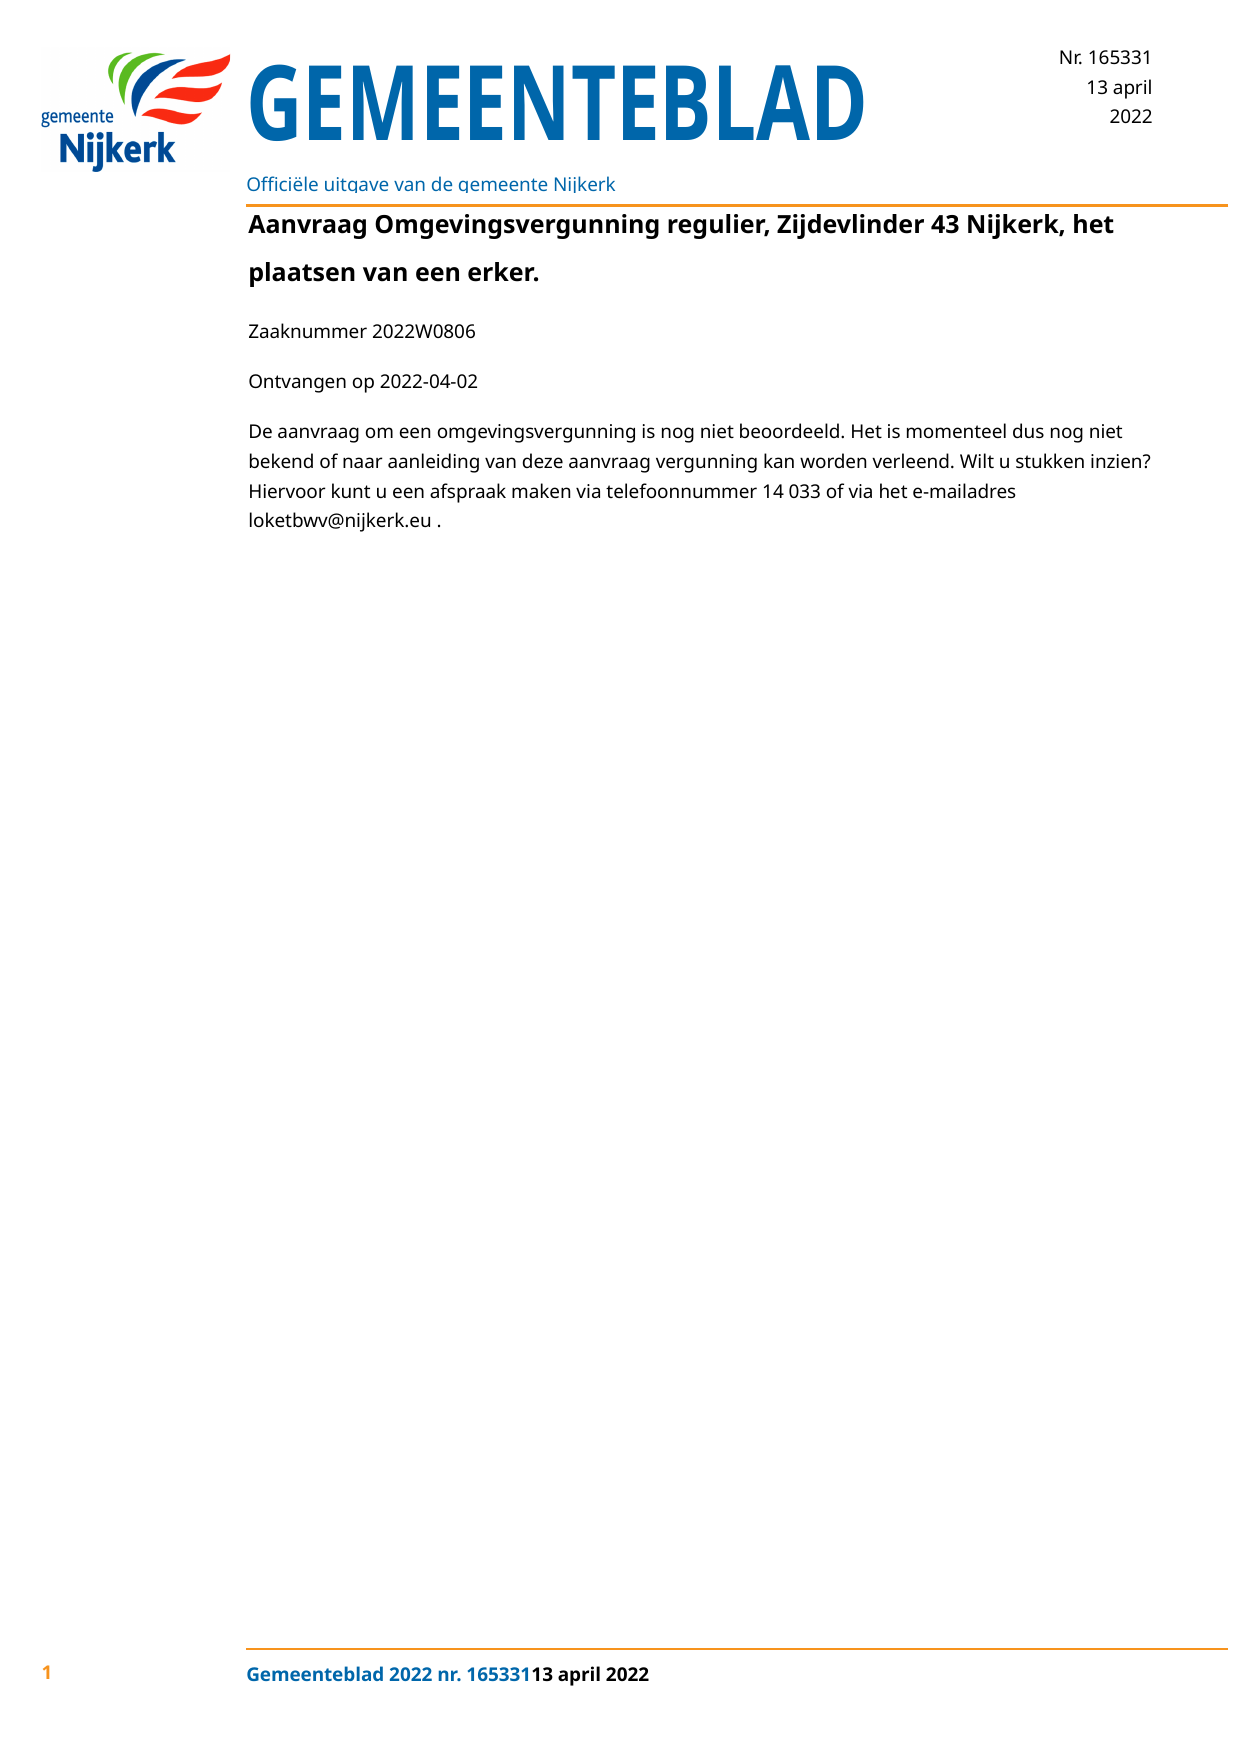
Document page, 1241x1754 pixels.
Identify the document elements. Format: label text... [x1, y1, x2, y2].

text Zaaknummer 2022W0806 [248, 318, 1152, 344]
picture [41, 47, 231, 172]
text De aanvraag om een omgevingsvergunning is nog niet beoordeeld. Het is momenteel dus nog niet bekend of naar aanleiding van deze aanvraag vergunning kan worden verleend. Wilt u stukken inzien? Hiervoor kunt u een afspraak maken via telefoonnummer 14 033 of via het e-mailadres loketbwv@nijkerk.eu . [248, 419, 1152, 533]
text Aanvraag Omgevingsvergunning regulier, Zijdevlinder 43 Nijkerk, het plaatsen van een erker. [248, 207, 1152, 288]
text Ontvangen op 2022-04-02 [248, 368, 1152, 394]
